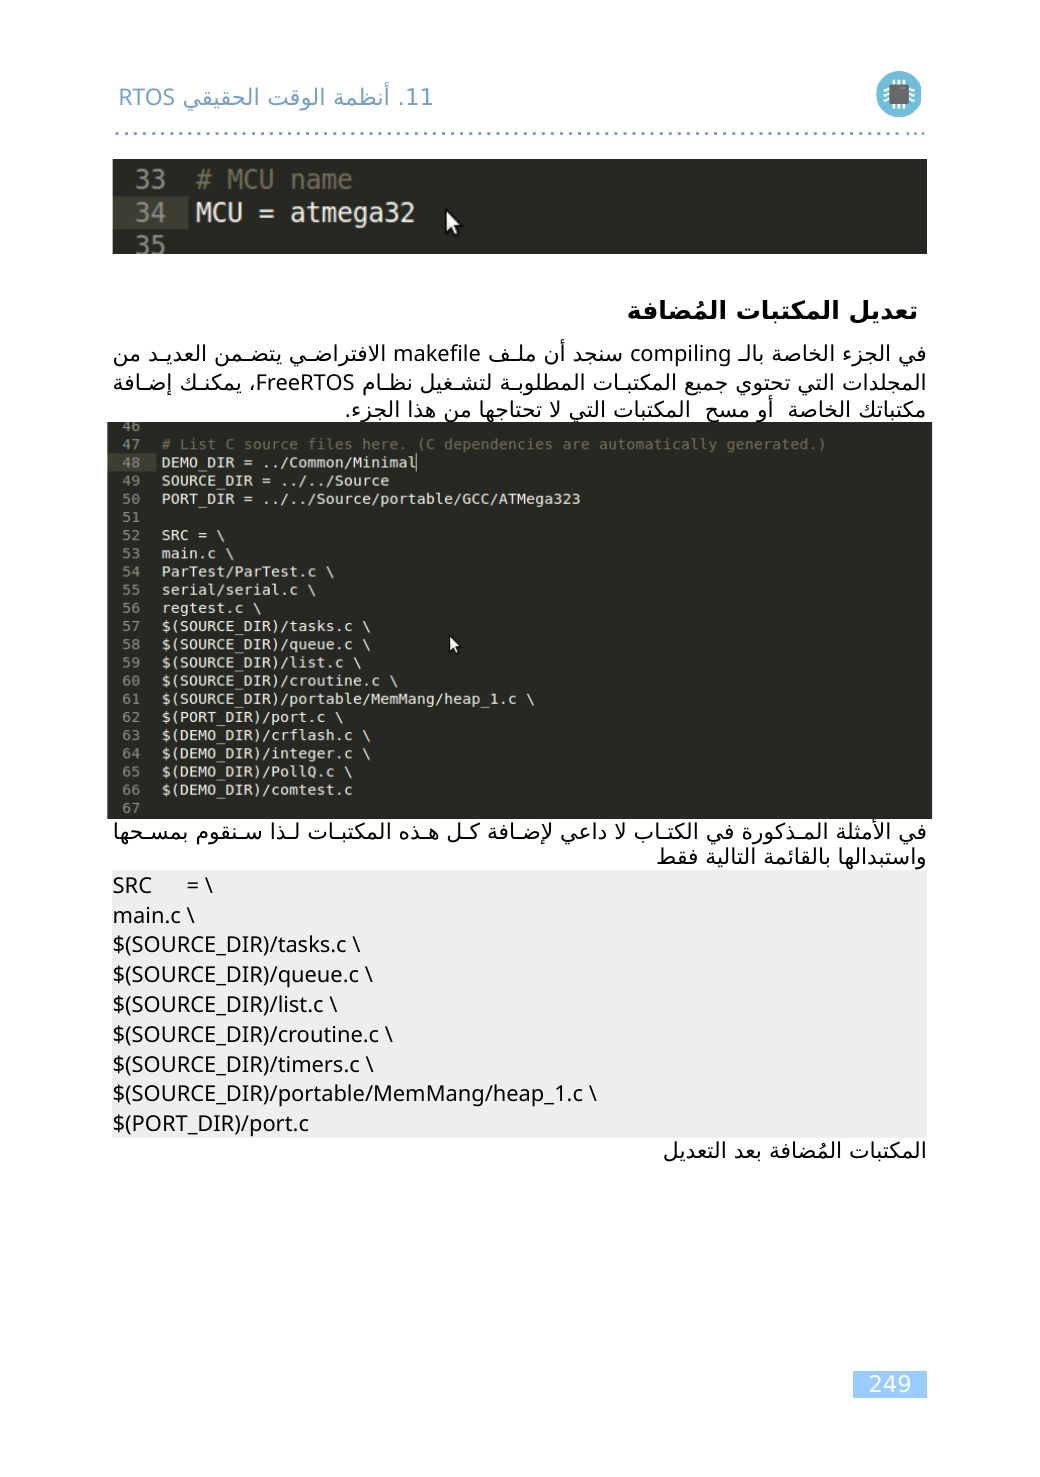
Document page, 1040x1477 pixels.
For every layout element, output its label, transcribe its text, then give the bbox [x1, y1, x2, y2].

text $(SOURCE_DIR)/tasks.c \ [112, 929, 927, 959]
text $(SOURCE_DIR)/list.c \ [112, 989, 927, 1019]
picture [112, 159, 927, 254]
text main.c \ [112, 899, 927, 929]
text $(SOURCE_DIR)/portable/MemMang/heap_1.c \ [112, 1078, 927, 1108]
text $(SOURCE_DIR)/queue.c \ [112, 959, 927, 989]
picture [107, 422, 933, 819]
picture [876, 71, 922, 117]
text المكتبات المُضافة بعد التعديل [112, 1138, 927, 1163]
subtitle تعديل المكتبات المُضافة [112, 296, 927, 325]
text في اﻷمثلة المذكورة في الكتاب لا داعي لإضافة كل هذه المكتبات لذا سنقوم بمسحها واستبدالها بالقائمة التالية فقط [112, 819, 927, 870]
text SRC = \ [112, 870, 927, 899]
text في الجزء الخاصة بالـ compiling سنجد أن ملف makefile الافتراضي يتضمن العديد من المجلدات التي تحتوي جميع المكتبات المطلوبة لتشغيل نظام FreeRTOS، يمكنك إضافة مكتباتك الخاصة أو مسح المكتبات التي لا تحتاجها من هذا الجزء. [112, 338, 927, 422]
text $(SOURCE_DIR)/timers.c \ [112, 1048, 927, 1078]
text $(SOURCE_DIR)/croutine.c \ [112, 1019, 927, 1048]
text $(PORT_DIR)/port.c [112, 1108, 927, 1138]
